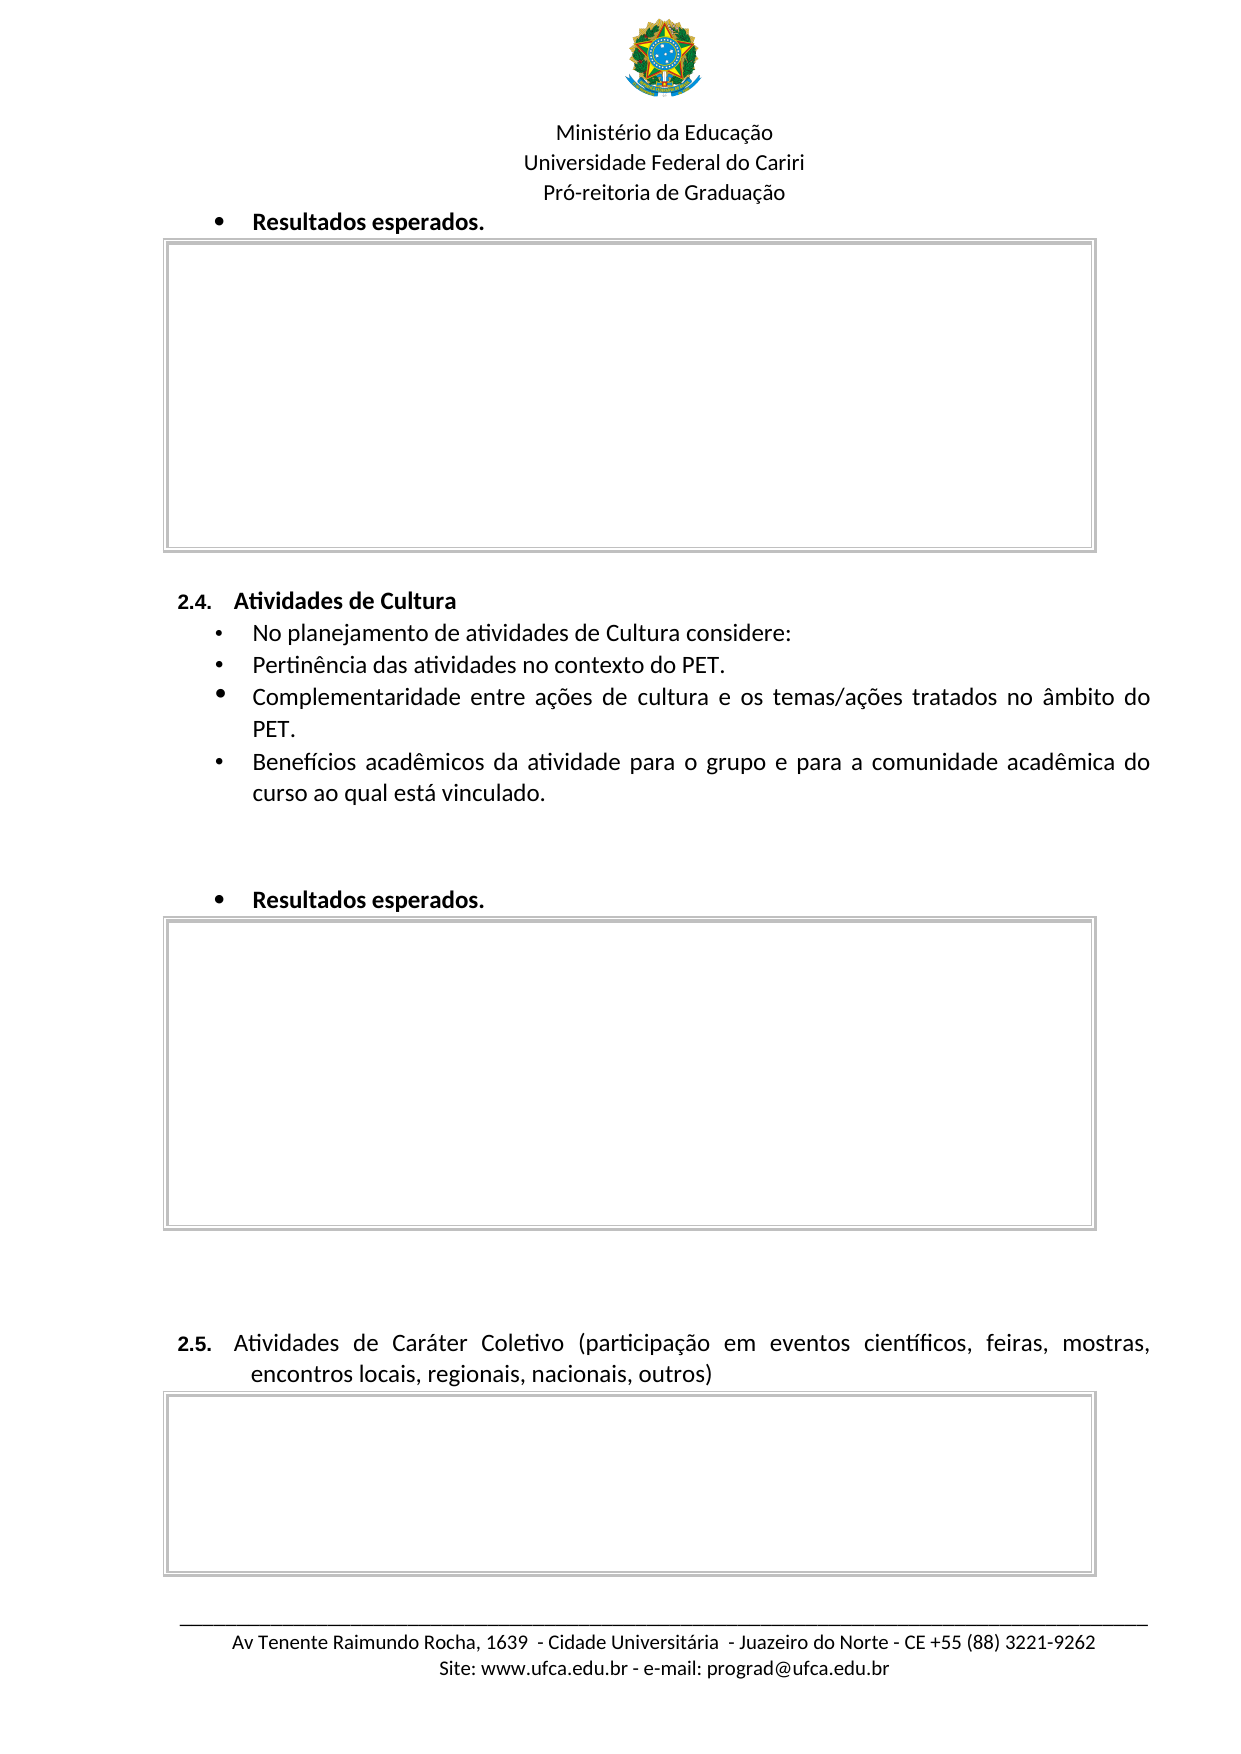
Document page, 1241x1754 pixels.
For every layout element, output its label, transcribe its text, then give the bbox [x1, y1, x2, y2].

list Pertinência das atividades no contexto do PET. [215, 649, 1152, 679]
list Resultados esperados. [215, 884, 1152, 915]
list No planejamento de atividades de Cultura considere: [215, 617, 1152, 647]
picture [657, 38, 707, 100]
list Resultados esperados. [215, 206, 1152, 237]
list Complementaridade entre ações de cultura e os temas/ações tratados no âmbito do PET. [215, 681, 1152, 744]
table_header [169, 923, 1091, 1224]
table_header [169, 1397, 1091, 1571]
list Atividades de Cultura [177, 585, 1152, 615]
list Atividades de Caráter Coletivo (participação em eventos científicos, feiras, mostras, encontros locais, regionais, nacionais, outros) [177, 1327, 1152, 1389]
table_header [169, 245, 1091, 547]
list Benefícios acadêmicos da atividade para o grupo e para a comunidade acadêmica do curso ao qual está vinculado. [215, 746, 1152, 808]
